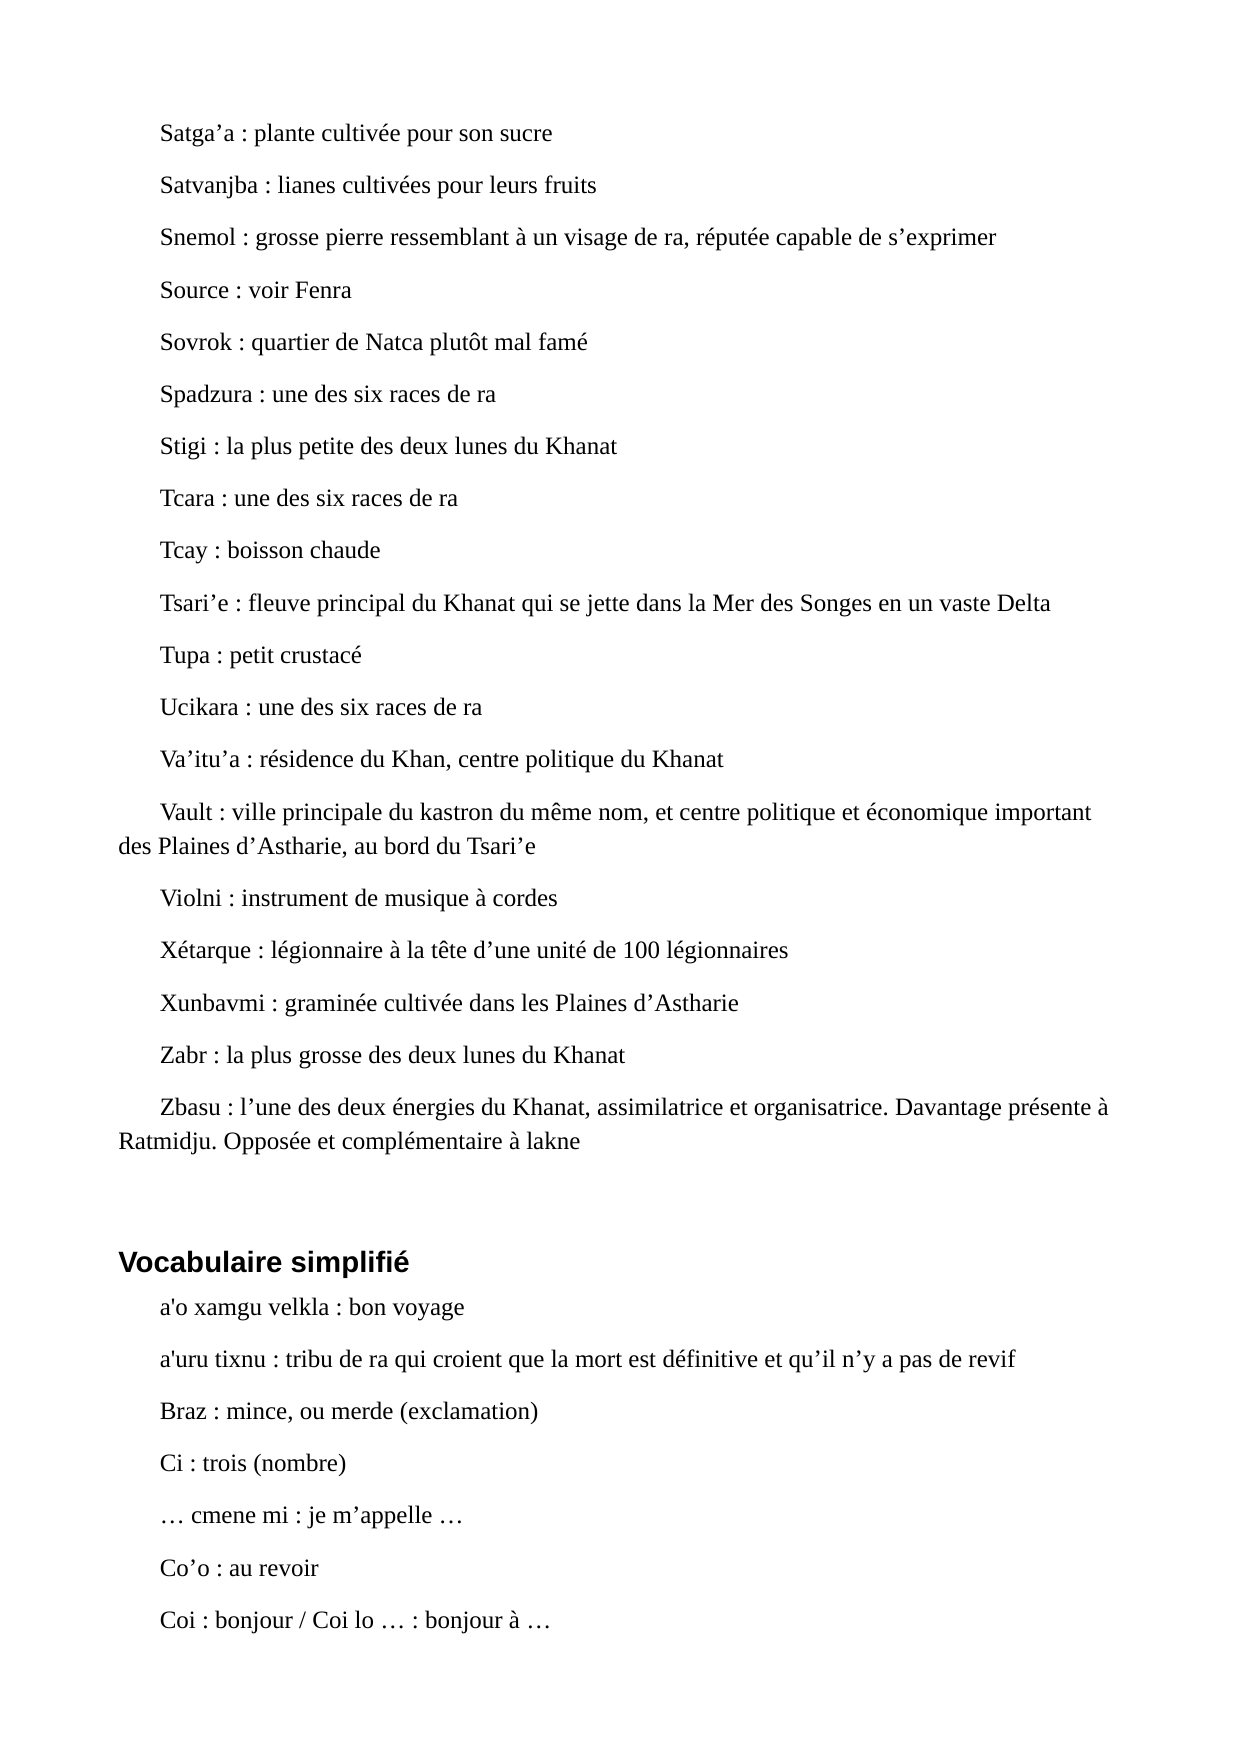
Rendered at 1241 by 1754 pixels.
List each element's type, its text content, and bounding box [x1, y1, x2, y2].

text a'o xamgu velkla : bon voyage [118, 1292, 1122, 1320]
text Spadzura : une des six races de ra [118, 379, 1122, 408]
text a'uru tixnu : tribu de ra qui croient que la mort est définitive et qu’il n’y a pas de revif [118, 1344, 1122, 1373]
text Snemol : grosse pierre ressemblant à un visage de ra, réputée capable de s’exprimer [118, 222, 1122, 251]
text Vault : ville principale du kastron du même nom, et centre politique et économique important des Plaines d’Astharie, au bord du Tsari’e [118, 797, 1122, 860]
text Zbasu : l’une des deux énergies du Khanat, assimilatrice et organisatrice. Davantage présente à Ratmidju. Opposée et complémentaire à lakne [118, 1092, 1122, 1155]
text Xétarque : légionnaire à la tête d’une unité de 100 légionnaires [118, 935, 1122, 964]
text Violni : instrument de musique à cordes [118, 883, 1122, 912]
text Source : voir Fenra [118, 275, 1122, 303]
text Co’o : au revoir [118, 1553, 1122, 1581]
subtitle Vocabulaire simplifié [118, 1245, 1122, 1279]
text Xunbavmi : graminée cultivée dans les Plaines d’Astharie [118, 988, 1122, 1016]
text Zabr : la plus grosse des deux lunes du Khanat [118, 1040, 1122, 1068]
text … cmene mi : je m’appelle … [118, 1500, 1122, 1529]
text Satga’a : plante cultivée pour son sucre [118, 118, 1122, 147]
text Coi : bonjour / Coi lo … : bonjour à … [118, 1605, 1122, 1633]
text Sovrok : quartier de Natca plutôt mal famé [118, 327, 1122, 356]
text Ucikara : une des six races de ra [118, 692, 1122, 721]
text Tsari’e : fleuve principal du Khanat qui se jette dans la Mer des Songes en un vaste Delta [118, 588, 1122, 617]
text Stigi : la plus petite des deux lunes du Khanat [118, 431, 1122, 460]
text Braz : mince, ou merde (exclamation) [118, 1396, 1122, 1425]
text Tupa : petit crustacé [118, 640, 1122, 669]
text Satvanjba : lianes cultivées pour leurs fruits [118, 170, 1122, 199]
text Tcara : une des six races de ra [118, 483, 1122, 512]
text Ci : trois (nombre) [118, 1448, 1122, 1477]
text Tcay : boisson chaude [118, 536, 1122, 564]
text Va’itu’a : résidence du Khan, centre politique du Khanat [118, 744, 1122, 773]
